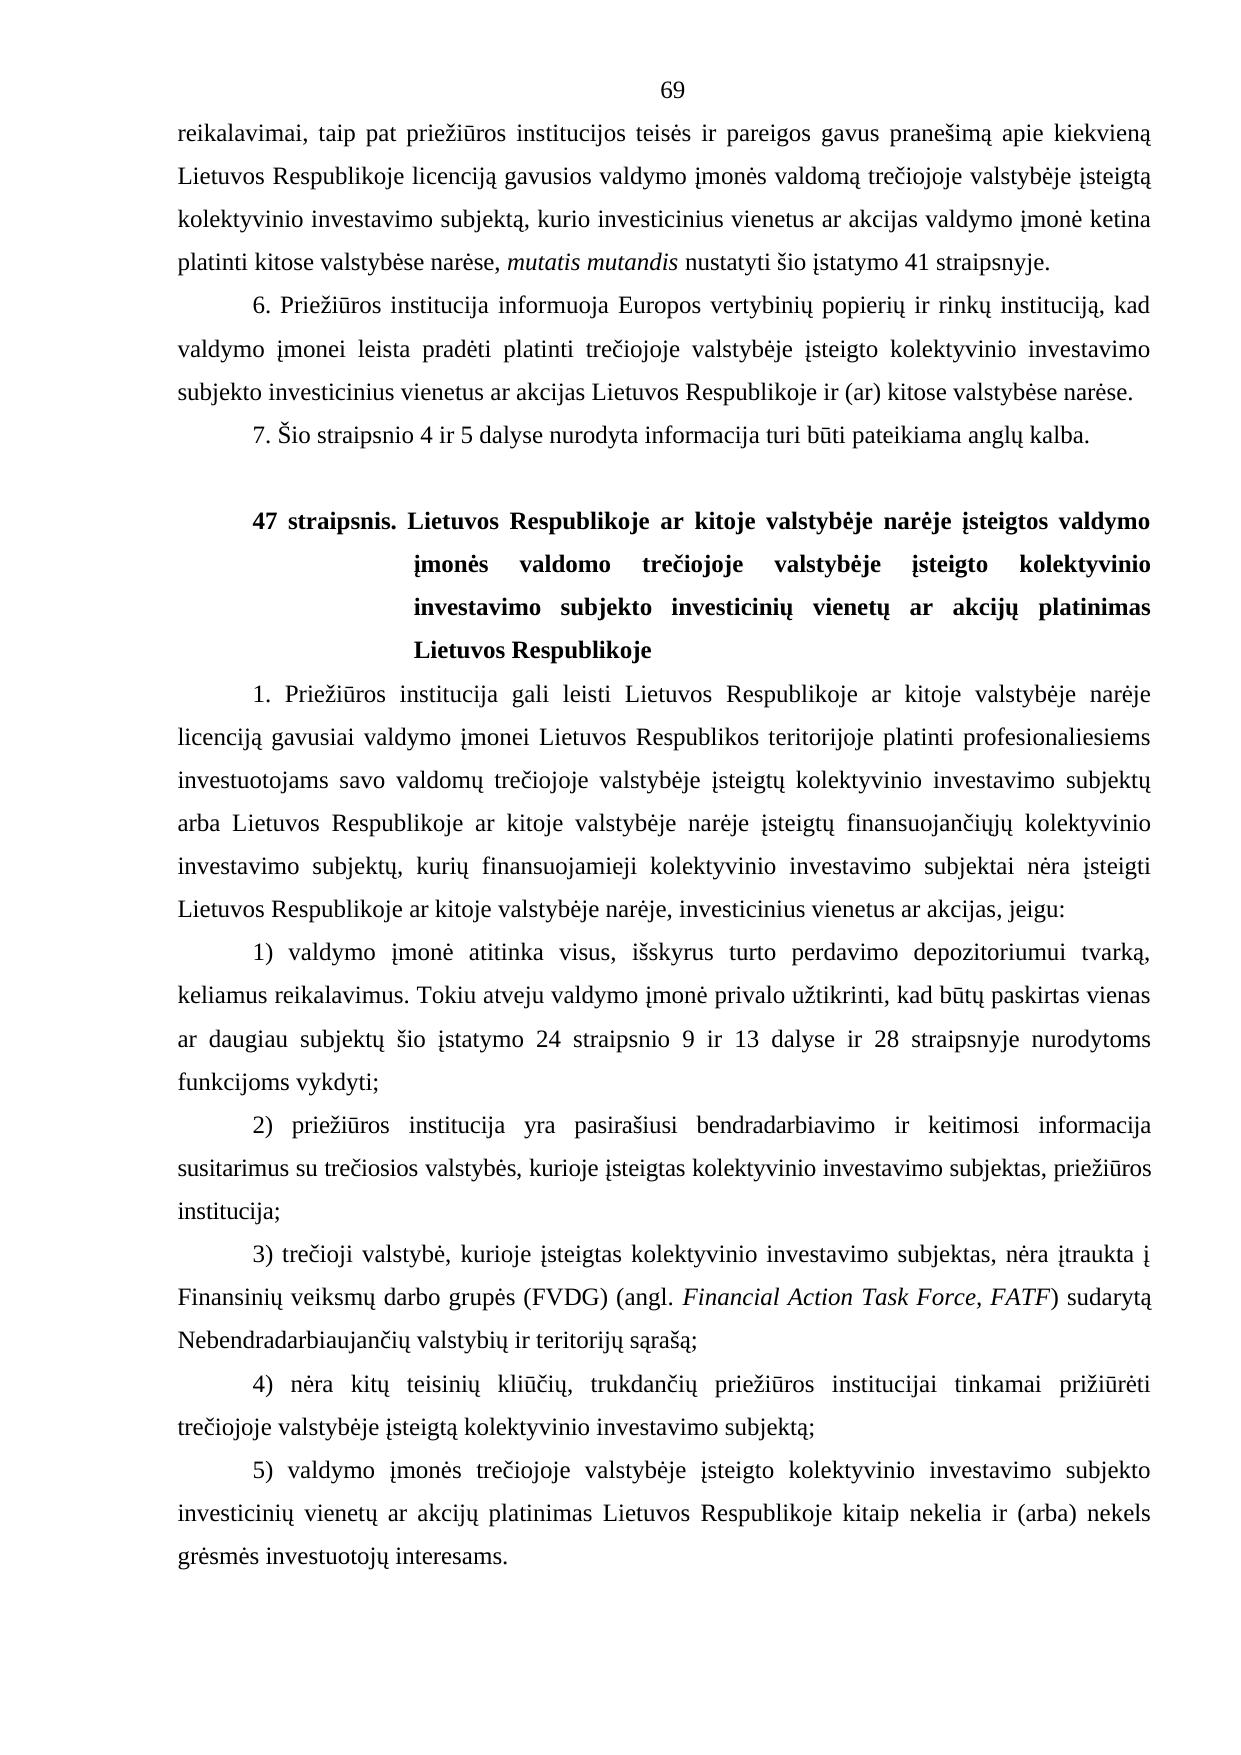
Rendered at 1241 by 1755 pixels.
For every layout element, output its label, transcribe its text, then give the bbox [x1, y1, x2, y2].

text 2) priežiūros institucija yra pasirašiusi bendradarbiavimo ir keitimosi informacija susitarimus su trečiosios valstybės, kurioje įsteigtas kolektyvinio investavimo subjektas, priežiūros institucija; [177, 1110, 1152, 1225]
text 4) nėra kitų teisinių kliūčių, trukdančių priežiūros institucijai tinkamai prižiūrėti trečiojoje valstybėje įsteigtą kolektyvinio investavimo subjektą; [177, 1369, 1152, 1441]
text 3) trečioji valstybė, kurioje įsteigtas kolektyvinio investavimo subjektas, nėra įtraukta į Finansinių veiksmų darbo grupės (FVDG) (angl. Financial Action Task Force, FATF) sudarytą Nebendradarbiaujančių valstybių ir teritorijų sąrašą; [177, 1239, 1152, 1354]
text 1) valdymo įmonė atitinka visus, išskyrus turto perdavimo depozitoriumui tvarką, keliamus reikalavimus. Tokiu atveju valdymo įmonė privalo užtikrinti, kad būtų paskirtas vienas ar daugiau subjektų šio įstatymo 24 straipsnio 9 ir 13 dalyse ir 28 straipsnyje nurodytoms funkcijoms vykdyti; [177, 937, 1152, 1096]
text 1. Priežiūros institucija gali leisti Lietuvos Respublikoje ar kitoje valstybėje narėje licenciją gavusiai valdymo įmonei Lietuvos Respublikos teritorijoje platinti profesionaliesiems investuotojams savo valdomų trečiojoje valstybėje įsteigtų kolektyvinio investavimo subjektų arba Lietuvos Respublikoje ar kitoje valstybėje narėje įsteigtų finansuojančiųjų kolektyvinio investavimo subjektų, kurių finansuojamieji kolektyvinio investavimo subjektai nėra įsteigti Lietuvos Respublikoje ar kitoje valstybėje narėje, investicinius vienetus ar akcijas, jeigu: [177, 679, 1152, 923]
text 6. Priežiūros institucija informuoja Europos vertybinių popierių ir rinkų instituciją, kad valdymo įmonei leista pradėti platinti trečiojoje valstybėje įsteigto kolektyvinio investavimo subjekto investicinius vienetus ar akcijas Lietuvos Respublikoje ir (ar) kitose valstybėse narėse. [177, 291, 1152, 406]
text 7. Šio straipsnio 4 ir 5 dalyse nurodyta informacija turi būti pateikiama anglų kalba. [177, 420, 1152, 449]
text reikalavimai, taip pat priežiūros institucijos teisės ir pareigos gavus pranešimą apie kiekvieną Lietuvos Respublikoje licenciją gavusios valdymo įmonės valdomą trečiojoje valstybėje įsteigtą kolektyvinio investavimo subjektą, kurio investicinius vienetus ar akcijas valdymo įmonė ketina platinti kitose valstybėse narėse, mutatis mutandis nustatyti šio įstatymo 41 straipsnyje. [177, 118, 1152, 276]
text 47 straipsnis. Lietuvos Respublikoje ar kitoje valstybėje narėje įsteigtos valdymo įmonės valdomo trečiojoje valstybėje įsteigto kolektyvinio investavimo subjekto investicinių vienetų ar akcijų platinimas Lietuvos Respublikoje [252, 506, 1152, 664]
text 5) valdymo įmonės trečiojoje valstybėje įsteigto kolektyvinio investavimo subjekto investicinių vienetų ar akcijų platinimas Lietuvos Respublikoje kitaip nekelia ir (arba) nekels grėsmės investuotojų interesams. [177, 1455, 1152, 1570]
